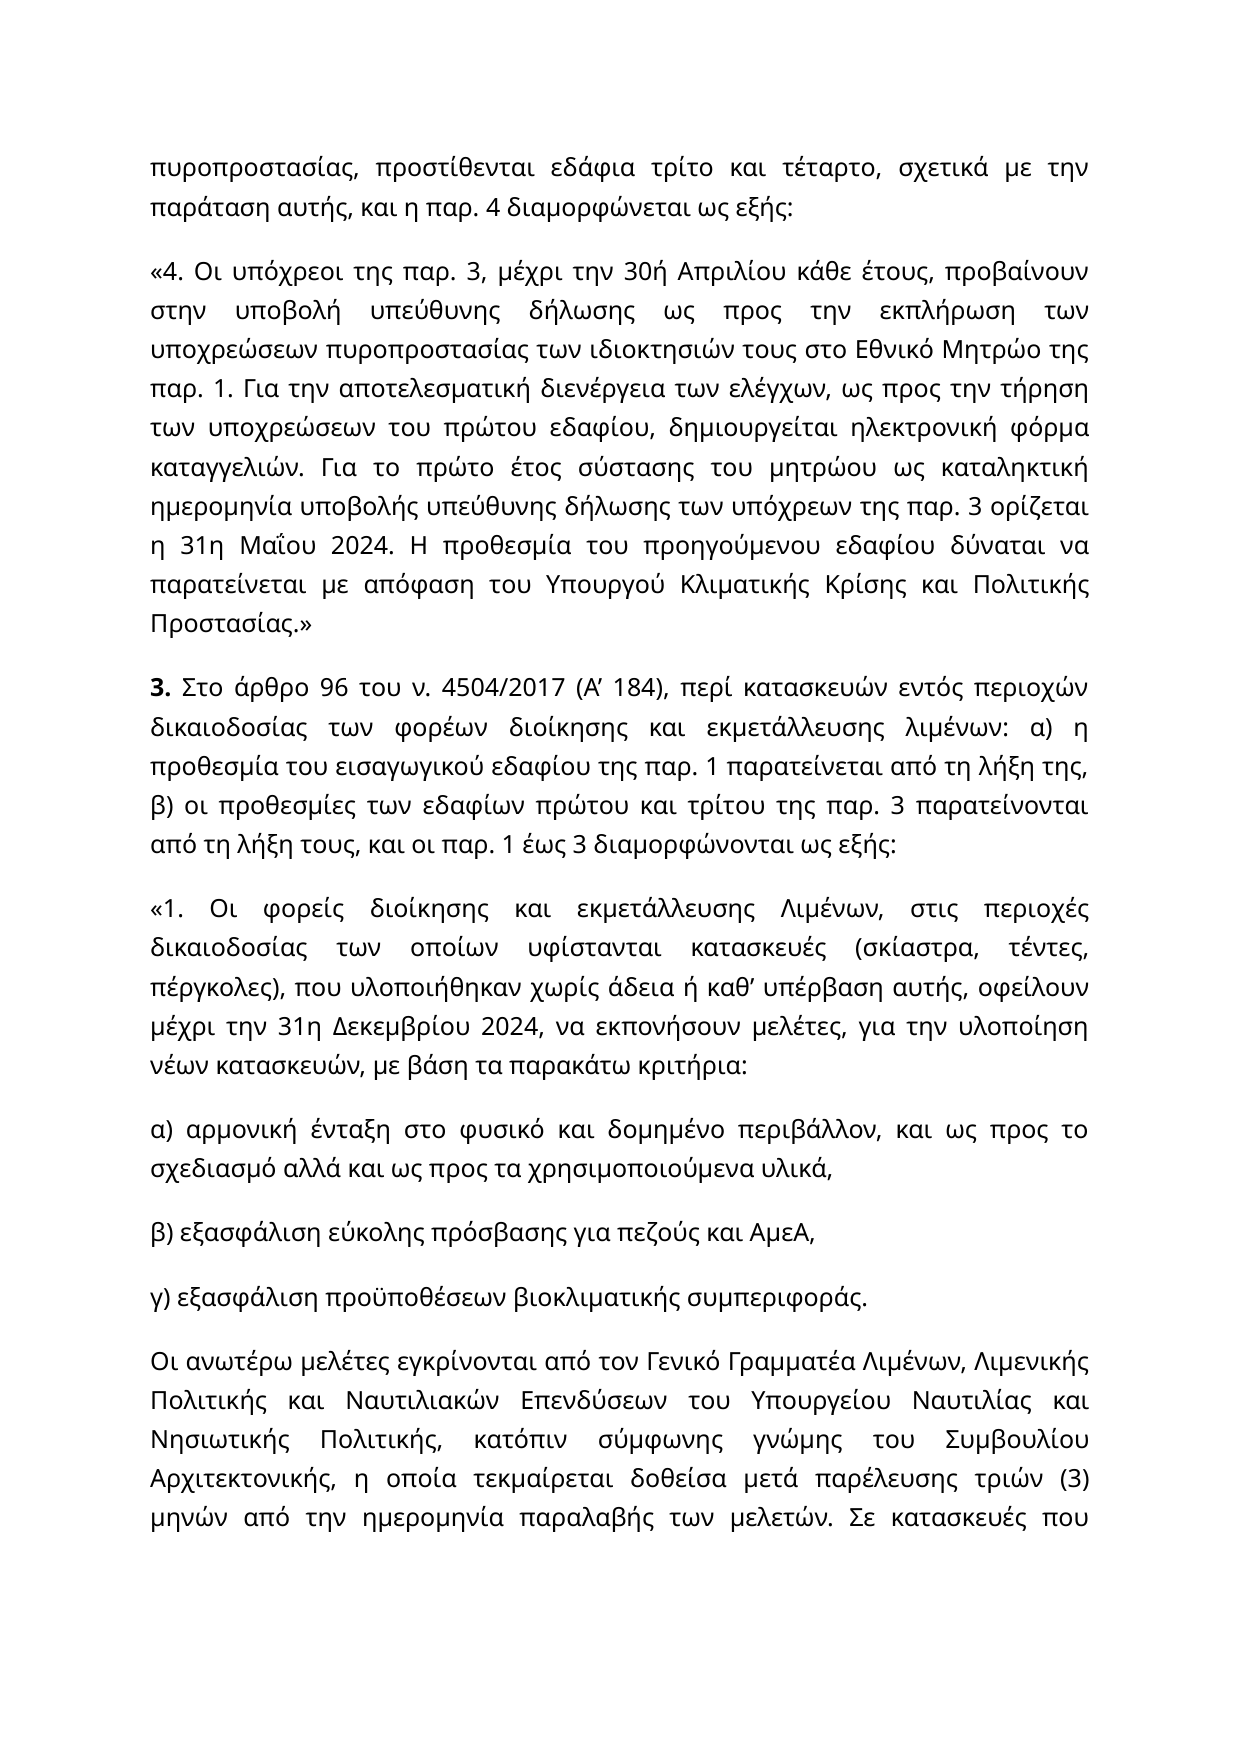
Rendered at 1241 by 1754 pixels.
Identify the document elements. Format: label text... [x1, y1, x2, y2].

text «4. Οι υπόχρεοι της παρ. 3, μέχρι την 30ή Απριλίου κάθε έτους, προβαίνουν στην υποβολή υπεύθυνης δήλωσης ως προς την εκπλήρωση των υποχρεώσεων πυροπροστασίας των ιδιοκτησιών τους στο Εθνικό Μητρώο της παρ. 1. Για την αποτελεσματική διενέργεια των ελέγχων, ως προς την τήρηση των υποχρεώσεων του πρώτου εδαφίου, δημιουργείται ηλεκτρονική φόρμα καταγγελιών. Για το πρώτο έτος σύστασης του μητρώου ως καταληκτική ημερομηνία υποβολής υπεύθυνης δήλωσης των υπόχρεων της παρ. 3 ορίζεται η 31η Μαΐου 2024. Η προθεσμία του προηγούμενου εδαφίου δύναται να παρατείνεται με απόφαση του Υπουργού Κλιματικής Κρίσης και Πολιτικής Προστασίας.» [150, 253, 1090, 640]
text «1. Οι φορείς διοίκησης και εκμετάλλευσης Λιμένων, στις περιοχές δικαιοδοσίας των οποίων υφίστανται κατασκευές (σκίαστρα, τέντες, πέργκολες), που υλοποιήθηκαν χωρίς άδεια ή καθ’ υπέρβαση αυτής, οφείλουν μέχρι την 31η Δεκεμβρίου 2024, να εκπονήσουν μελέτες, για την υλοποίηση νέων κατασκευών, με βάση τα παρακάτω κριτήρια: [150, 891, 1090, 1082]
text α) αρμονική ένταξη στο φυσικό και δομημένο περιβάλλον, και ως προς το σχεδιασμό αλλά και ως προς τα χρησιμοποιούμενα υλικά, [150, 1112, 1090, 1185]
text γ) εξασφάλιση προϋποθέσεων βιοκλιματικής συμπεριφοράς. [150, 1279, 1090, 1313]
text β) εξασφάλιση εύκολης πρόσβασης για πεζούς και ΑμεΑ, [150, 1215, 1090, 1249]
text πυροπροστασίας, προστίθενται εδάφια τρίτο και τέταρτο, σχετικά με την παράταση αυτής, και η παρ. 4 διαμορφώνεται ως εξής: [150, 150, 1090, 223]
text 3. Στο άρθρο 96 του ν. 4504/2017 (Α’ 184), περί κατασκευών εντός περιοχών δικαιοδοσίας των φορέων διοίκησης και εκμετάλλευσης λιμένων: α) η προθεσμία του εισαγωγικού εδαφίου της παρ. 1 παρατείνεται από τη λήξη της, β) οι προθεσμίες των εδαφίων πρώτου και τρίτου της παρ. 3 παρατείνονται από τη λήξη τους, και οι παρ. 1 έως 3 διαμορφώνονται ως εξής: [150, 670, 1090, 861]
text Οι ανωτέρω μελέτες εγκρίνονται από τον Γενικό Γραμματέα Λιμένων, Λιμενικής Πολιτικής και Ναυτιλιακών Επενδύσεων του Υπουργείου Ναυτιλίας και Νησιωτικής Πολιτικής, κατόπιν σύμφωνης γνώμης του Συμβουλίου Αρχιτεκτονικής, η οποία τεκμαίρεται δοθείσα μετά παρέλευσης τριών (3) μηνών από την ημερομηνία παραλαβής των μελετών. Σε κατασκευές που [150, 1343, 1090, 1534]
